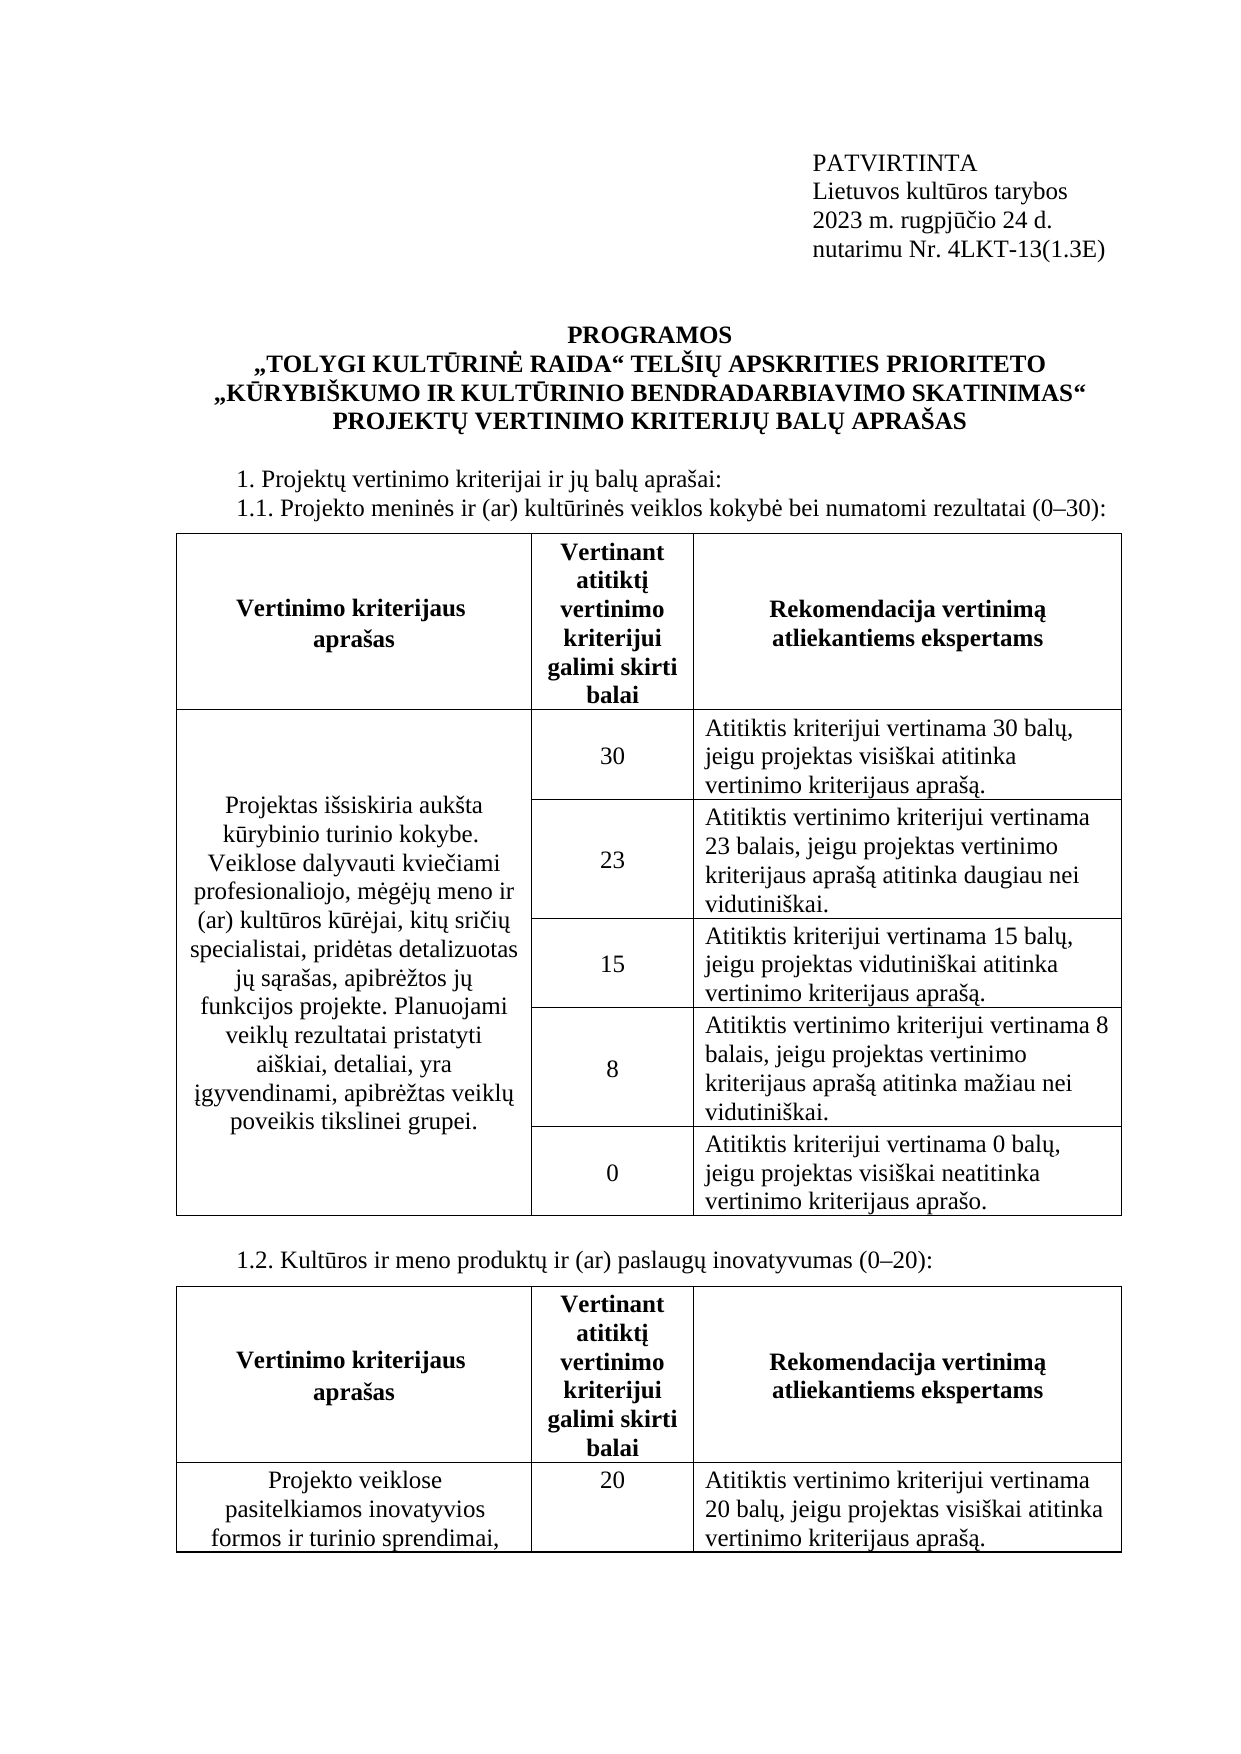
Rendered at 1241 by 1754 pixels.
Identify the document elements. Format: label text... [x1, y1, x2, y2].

text „TOLYGI KULTŪRINĖ RAIDA“ TELŠIŲ APSKRITIES PRIORITETO „KŪRYBIŠKUMO IR KULTŪRINIO BENDRADARBIAVIMO SKATINIMAS“ PROJEKTŲ VERTINIMO KRITERIJŲ BALŲ APRAŠAS [177, 349, 1122, 435]
table_cell Atitiktis kriterijui vertinama 15 balų, jeigu projektas vidutiniškai atitinka vertinimo kriterijaus aprašą. [694, 919, 1121, 1007]
table_header Vertinimo kriterijaus aprašas [177, 534, 531, 709]
text 1.2. Kultūros ir meno produktų ir (ar) paslaugų inovatyvumas (0–20): [177, 1245, 1122, 1274]
table_cell Atitiktis kriterijui vertinama 0 balų, jeigu projektas visiškai neatitinka vertinimo kriterijaus aprašo. [694, 1127, 1121, 1215]
table_header Vertinant atitiktį vertinimo kriterijui galimi skirti balai [532, 534, 693, 709]
table_header Vertinant atitiktį vertinimo kriterijui galimi skirti balai [532, 1287, 693, 1462]
table_cell 8 [532, 1008, 693, 1126]
table_cell 23 [532, 800, 693, 917]
text PROGRAMOS [177, 320, 1122, 349]
table_header Rekomendacija vertinimą atliekantiems ekspertams [694, 534, 1121, 709]
table_cell Projekto veiklose pasitelkiamos inovatyvios formos ir turinio sprendimai, [177, 1463, 531, 1551]
text nutarimu Nr. 4LKT-13(1.3E) [812, 234, 1122, 263]
text Lietuvos kultūros tarybos [812, 176, 1122, 205]
table_cell 30 [532, 710, 693, 799]
table_header Vertinimo kriterijaus aprašas [177, 1287, 531, 1462]
text 2023 m. rugpjūčio 24 d. [812, 205, 1122, 234]
table_cell 0 [532, 1127, 693, 1215]
text 1. Projektų vertinimo kriterijai ir jų balų aprašai: [177, 464, 1122, 493]
table_cell Atitiktis vertinimo kriterijui vertinama 20 balų, jeigu projektas visiškai atitinka vertinimo kriterijaus aprašą. [694, 1463, 1121, 1551]
table_cell Atitiktis vertinimo kriterijui vertinama 23 balais, jeigu projektas vertinimo kriterijaus aprašą atitinka daugiau nei vidutiniškai. [694, 800, 1121, 917]
table_header Rekomendacija vertinimą atliekantiems ekspertams [694, 1287, 1121, 1462]
text 1.1. Projekto meninės ir (ar) kultūrinės veiklos kokybė bei numatomi rezultatai (0–30): [177, 493, 1122, 521]
table_cell Atitiktis kriterijui vertinama 30 balų, jeigu projektas visiškai atitinka vertinimo kriterijaus aprašą. [694, 710, 1121, 799]
table_cell Projektas išsiskiria aukšta kūrybinio turinio kokybe. Veiklose dalyvauti kviečiami profesionaliojo, mėgėjų meno ir (ar) kultūros kūrėjai, kitų sričių specialistai, pridėtas detalizuotas jų sąrašas, apibrėžtos jų funkcijos projekte. Planuojami veiklų rezultatai pristatyti aiškiai, detaliai, yra įgyvendinami, apibrėžtas veiklų poveikis tikslinei grupei. [177, 710, 531, 1215]
table_cell 20 [532, 1463, 693, 1551]
text PATVIRTINTA [812, 148, 1122, 176]
table_cell Atitiktis vertinimo kriterijui vertinama 8 balais, jeigu projektas vertinimo kriterijaus aprašą atitinka mažiau nei vidutiniškai. [694, 1008, 1121, 1126]
table_cell 15 [532, 919, 693, 1007]
